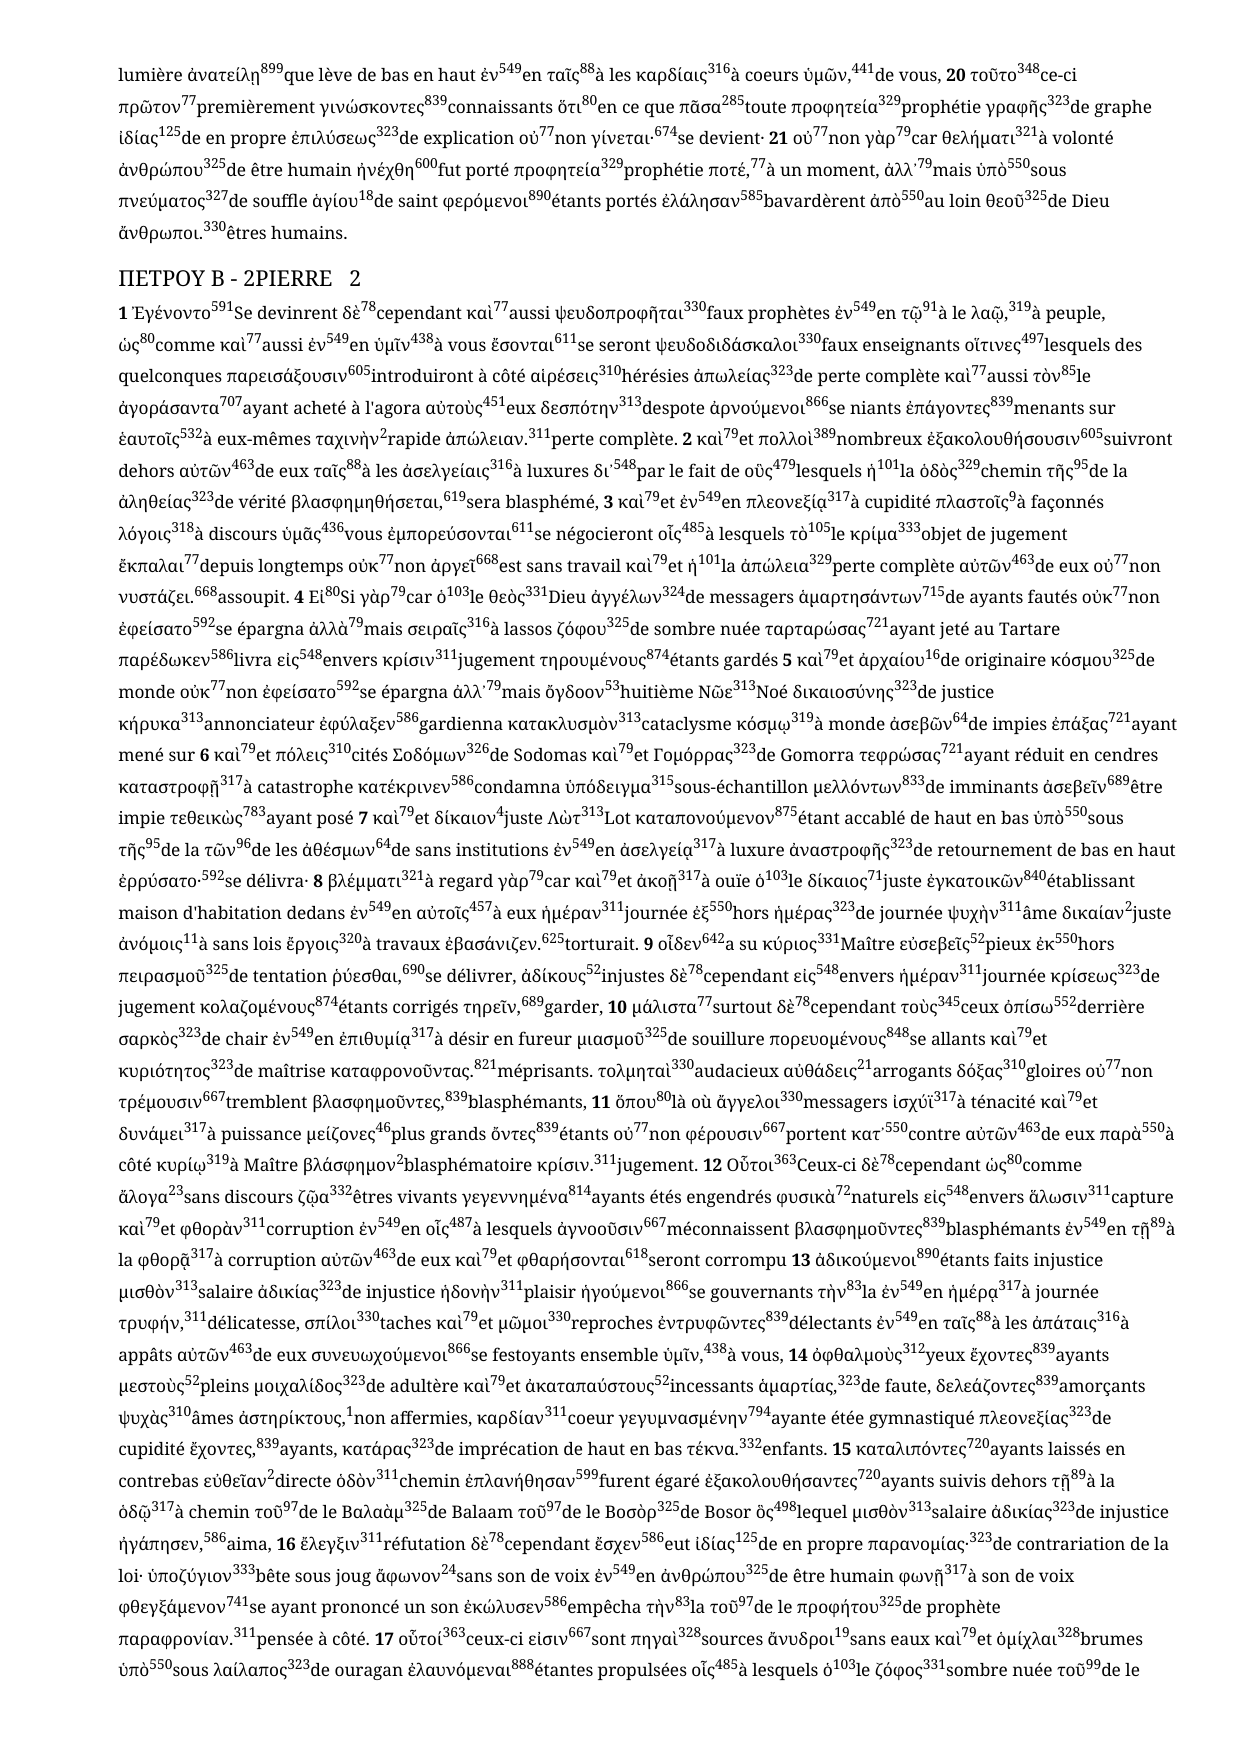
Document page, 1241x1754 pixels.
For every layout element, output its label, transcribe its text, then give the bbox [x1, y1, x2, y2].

text ΠΕΤΡΟΥ Β - 2PIERRE 2 [118, 263, 1181, 293]
text 1 Ἐγένοντο591Se devinrent δὲ78cependant καὶ77aussi ψευδοπροφῆται330faux prophètes ἐν549en τῷ91à le λαῷ,319à peuple, ὡς80comme καὶ77aussi ἐν549en ὑμῖν438à vous ἔσονται611se seront ψευδοδιδάσκαλοι330faux enseignants οἵτινες497lesquels des quelconques παρεισάξουσιν605introduiront à côté αἱρέσεις310hérésies ἀπωλείας323de perte complète καὶ77aussi τὸν85le ἀγοράσαντα707ayant acheté à l'agora αὐτοὺς451eux δεσπότην313despote ἀρνούμενοι866se niants ἐπάγοντες839menants sur ἑαυτοῖς532à eux-mêmes ταχινὴν2rapide ἀπώλειαν.311perte complète. 2 καὶ79et πολλοὶ389nombreux ἐξακολουθήσουσιν605suivront dehors αὐτῶν463de eux ταῖς88à les ἀσελγείαις316à luxures δι᾽548par le fait de οὓς479lesquels ἡ101la ὁδὸς329chemin τῆς95de la ἀληθείας323de vérité βλασφημηθήσεται,619sera blasphémé, 3 καὶ79et ἐν549en πλεονεξίᾳ317à cupidité πλαστοῖς9à façonnés λόγοις318à discours ὑμᾶς436vous ἐμπορεύσονται611se négocieront οἷς485à lesquels τὸ105le κρίμα333objet de jugement ἔκπαλαι77depuis longtemps οὐκ77non ἀργεῖ668est sans travail καὶ79et ἡ101la ἀπώλεια329perte complète αὐτῶν463de eux οὐ77non νυστάζει.668assoupit. 4 Εἰ80Si γὰρ79car ὁ103le θεὸς331Dieu ἀγγέλων324de messagers ἁμαρτησάντων715de ayants fautés οὐκ77non ἐφείσατο592se épargna ἀλλὰ79mais σειραῖς316à lassos ζόφου325de sombre nuée ταρταρώσας721ayant jeté au Tartare παρέδωκεν586livra εἰς548envers κρίσιν311jugement τηρουμένους874étants gardés 5 καὶ79et ἀρχαίου16de originaire κόσμου325de monde οὐκ77non ἐφείσατο592se épargna ἀλλ᾽79mais ὄγδοον53huitième Νῶε313Noé δικαιοσύνης323de justice κήρυκα313annonciateur ἐφύλαξεν586gardienna κατακλυσμὸν313cataclysme κόσμῳ319à monde ἀσεβῶν64de impies ἐπάξας721ayant mené sur 6 καὶ79et πόλεις310cités Σοδόμων326de Sodomas καὶ79et Γομόρρας323de Gomorra τεφρώσας721ayant réduit en cendres καταστροφῇ317à catastrophe κατέκρινεν586condamna ὑπόδειγμα315sous-échantillon μελλόντων833de imminants ἀσεβεῖν689être impie τεθεικὼς783ayant posé 7 καὶ79et δίκαιον4juste Λὼτ313Lot καταπονούμενον875étant accablé de haut en bas ὑπὸ550sous τῆς95de la τῶν96de les ἀθέσμων64de sans institutions ἐν549en ἀσελγείᾳ317à luxure ἀναστροφῆς323de retournement de bas en haut ἐρρύσατο·592se délivra· 8 βλέμματι321à regard γὰρ79car καὶ79et ἀκοῇ317à ouïe ὁ103le δίκαιος71juste ἐγκατοικῶν840établissant maison d'habitation dedans ἐν549en αὐτοῖς457à eux ἡμέραν311journée ἐξ550hors ἡμέρας323de journée ψυχὴν311âme δικαίαν2juste ἀνόμοις11à sans lois ἔργοις320à travaux ἐβασάνιζεν.625torturait. 9 οἶδεν642a su κύριος331Maître εὐσεβεῖς52pieux ἐκ550hors πειρασμοῦ325de tentation ῥύεσθαι,690se délivrer, ἀδίκους52injustes δὲ78cependant εἰς548envers ἡμέραν311journée κρίσεως323de jugement κολαζομένους874étants corrigés τηρεῖν,689garder, 10 μάλιστα77surtout δὲ78cependant τοὺς345ceux ὀπίσω552derrière σαρκὸς323de chair ἐν549en ἐπιθυμίᾳ317à désir en fureur μιασμοῦ325de souillure πορευομένους848se allants καὶ79et κυριότητος323de maîtrise καταφρονοῦντας.821méprisants. τολμηταὶ330audacieux αὐθάδεις21arrogants δόξας310gloires οὐ77non τρέμουσιν667tremblent βλασφημοῦντες,839blasphémants, 11 ὅπου80là où ἄγγελοι330messagers ἰσχύϊ317à ténacité καὶ79et δυνάμει317à puissance μείζονες46plus grands ὄντες839étants οὐ77non φέρουσιν667portent κατ᾽550contre αὐτῶν463de eux παρὰ550à côté κυρίῳ319à Maître βλάσφημον2blasphématoire κρίσιν.311jugement. 12 Οὗτοι363Ceux-ci δὲ78cependant ὡς80comme ἄλογα23sans discours ζῷα332êtres vivants γεγεννημένα814ayants étés engendrés φυσικὰ72naturels εἰς548envers ἅλωσιν311capture καὶ79et φθορὰν311corruption ἐν549en οἷς487à lesquels ἀγνοοῦσιν667méconnaissent βλασφημοῦντες839blasphémants ἐν549en τῇ89à la φθορᾷ317à corruption αὐτῶν463de eux καὶ79et φθαρήσονται618seront corrompu 13 ἀδικούμενοι890étants faits injustice μισθὸν313salaire ἀδικίας323de injustice ἡδονὴν311plaisir ἡγούμενοι866se gouvernants τὴν83la ἐν549en ἡμέρᾳ317à journée τρυφήν,311délicatesse, σπίλοι330taches καὶ79et μῶμοι330reproches ἐντρυφῶντες839délectants ἐν549en ταῖς88à les ἀπάταις316à appâts αὐτῶν463de eux συνευωχούμενοι866se festoyants ensemble ὑμῖν,438à vous, 14 ὀφθαλμοὺς312yeux ἔχοντες839ayants μεστοὺς52pleins μοιχαλίδος323de adultère καὶ79et ἀκαταπαύστους52incessants ἁμαρτίας,323de faute, δελεάζοντες839amorçants ψυχὰς310âmes ἀστηρίκτους,1non affermies, καρδίαν311coeur γεγυμνασμένην794ayante étée gymnastiqué πλεονεξίας323de cupidité ἔχοντες,839ayants, κατάρας323de imprécation de haut en bas τέκνα.332enfants. 15 καταλιπόντες720ayants laissés en contrebas εὐθεῖαν2directe ὁδὸν311chemin ἐπλανήθησαν599furent égaré ἐξακολουθήσαντες720ayants suivis dehors τῇ89à la ὁδῷ317à chemin τοῦ97de le Βαλαὰμ325de Balaam τοῦ97de le Βοσὸρ325de Bosor ὃς498lequel μισθὸν313salaire ἀδικίας323de injustice ἠγάπησεν,586aima, 16 ἔλεγξιν311réfutation δὲ78cependant ἔσχεν586eut ἰδίας125de en propre παρανομίας·323de contrariation de la loi· ὑποζύγιον333bête sous joug ἄφωνον24sans son de voix ἐν549en ἀνθρώπου325de être humain φωνῇ317à son de voix φθεγξάμενον741se ayant prononcé un son ἐκώλυσεν586empêcha τὴν83la τοῦ97de le προφήτου325de prophète παραφρονίαν.311pensée à côté. 17 οὗτοί363ceux-ci εἰσιν667sont πηγαὶ328sources ἄνυδροι19sans eaux καὶ79et ὁμίχλαι328brumes ὑπὸ550sous λαίλαπος323de ouragan ἐλαυνόμεναι888étantes propulsées οἷς485à lesquels ὁ103le ζόφος331sombre nuée τοῦ99de le σκότους327de ténèbre τετήρηται.654a été gardé. 18 ὑπέρογκα54au-dessus de masses γὰρ79car ματαιότητος323de vanité φθεγγόμενοι866se prononçants un son δελεάζουσιν667amorcent ἐν549en ἐπιθυμίαις316à désirs en fureurs σαρκὸς323de chair ἀσελγείαις316à luxures τοὺς345ceux ὀλίγως77courtement ἀποφεύγοντας821fuyants loin τοὺς345ceux ἐν549en πλάνῃ317à égarement ἀναστρεφομένους,874étants tournés de bas en haut, 19 ἐλευθερίαν311liberté αὐτοῖς457à eux ἐπαγγελλόμενοι866se promettants αὐτοὶ468eux δοῦλοι330mâles esclaves ὑπάρχοντες839subsistants τῆς95de la φθορᾶς·323de corruption· ᾧ486à lequel γάρ79car τις390un quelconque ἥττηται,648s'a infériorisé, τούτῳ352à celui-ci δεδούλωται.654a été esclavagé. 20 εἰ80si γὰρ79car ἀποφυγόντες720ayants fuis loin τὰ86les μιάσματα314miasmes τοῦ97de le κόσμου325de monde ἐν549en ἐπιγνώσει317à reconnaissance τοῦ97de le κυρίου325de Maître ἡμῶν423de nous καὶ79et σωτῆρος325de sauveur Ἰησοῦ325de Iésous Χριστοῦ,325de Christ, τούτοις353à ces-ci δὲ78cependant πάλιν77de nouveau ἐμπλακέντες759ayants étés tressés dans ἡττῶνται,647s'ont infériorisé, γέγονεν642a devenu αὐτοῖς457à eux τὰ104les ἔσχατα72derniers χείρονα48pires τῶν98de les πρώτων.66de premiers. 21 κρεῖττον49meilleur γὰρ79car ἦν625était αὐτοῖς457à eux μὴ77ne pas ἐπεγνωκέναι686avoir reconnu τὴν83la ὁδὸν311chemin τῆς95de la δικαιοσύνης323de justice ἢ79ou ἐπιγνοῦσιν712à ayants reconnus ὑποστρέψαι681retourner en arrière ἐκ550hors τῆς95de la παραδοθείσης752de ayante étée livrée αὐτοῖς457à eux ἁγίας14de sainte ἐντολῆς.323de commandement. 22 συμβέβηκεν642a arrivé avec αὐτοῖς457à eux τὸ366ce τῆς95de la ἀληθοῦς14de vrai παροιμίας·323de proverbe· κύων331chien ἐπιστρέψας721ayant retourné au-dessus ἐπὶ548sur τὸ247le ἴδιον117en propre ἐξέραμα,315vomi, καί·79et· ὗς329truie λουσαμένη738se ayante baignée εἰς548envers κυλισμὸν313roulement βορβόρου.325de bourbier. [118, 297, 1181, 1682]
text 1 Σίμων331Simon Πέτρος331Pierre δοῦλος331mâle esclave καὶ79et ἀπόστολος331envoyé Ἰησοῦ325de Iésous Χριστοῦ325de Christ τοῖς351à ceux ἰσότιμον51de valeur égal ἡμῖν419à nous λαχοῦσιν712à ayants obtenus par le sort πίστιν311croyance ἐν549en δικαιοσύνῃ317à justice τοῦ97de le θεοῦ325de Dieu ἡμῶν423de nous καὶ79et σωτῆρος325de sauveur Ἰησοῦ325de Iésous Χριστοῦ,325de Christ, 2 χάρις329grâce ὑμῖν438à vous καὶ79et εἰρήνη329paix πληθυνθείη697que soit multiplié ἐν549en ἐπιγνώσει317à reconnaissance τοῦ97de le θεοῦ325de Dieu καὶ79et Ἰησοῦ325de Iésous τοῦ97de le κυρίου325de Maître ἡμῶν.423de nous. 3 Ὡς80Comme πάντα374tous ἡμῖν419à nous τῆς95de la θείας14de divine δυνάμεως323de puissance αὐτοῦ464de lui τὰ347ces πρὸς548vers ζωὴν311vie καὶ79et εὐσέβειαν311piété δεδωρημένης790de se ayante gratifiée διὰ550par τῆς95de la ἐπιγνώσεως323de reconnaissance τοῦ358de celui καλέσαντος716de ayant appelé ἡμᾶς416nous διὰ550par δόξης323de gloire καὶ79et ἀρετῆς323de vertue 4 δι᾽550par ὧν493de lesquels τὰ246les τίμια5de valeurs καὶ79et μέγιστα5plus grands ἡμῖν419à nous ἐπαγγέλματα314promesses δεδώρηται,648s'a gratifié, ἵνα80afin que διὰ550par τούτων359de ces-ci γένησθε902que vous vous deveniez θείας63de divine κοινωνοὶ330communiants φύσεως323de nature ἀποφυγόντες720ayants fuis loin τῆς95de la ἐν549en τῷ91à le κόσμῳ319à monde ἐν549en ἐπιθυμίᾳ317à désir en fureur φθορᾶς.323de corruption. 5 καὶ77aussi αὐτὸ348même τοῦτο140ce-ci δὲ78cependant σπουδὴν311hâte πᾶσαν267toute παρεισενέγκαντες720ayants importés à côté ἐπιχορηγήσατε553fournissez comme chorège au dessus ἐν549en τῇ89à la πίστει317à croyance ὑμῶν441de vous τὴν83la ἀρετήν,311vertue, ἐν549en δὲ78cependant τῇ89à la ἀρετῇ317à vertue τὴν83la γνῶσιν,311connaissance, 6 ἐν549en δὲ78cependant τῇ89à la γνώσει317à connaissance τὴν83la ἐγκράτειαν,311maîtrise intérieure, ἐν549en δὲ78cependant τῇ89à la ἐγκρατείᾳ317à maîtrise intérieure τὴν83la ὑπομονήν,311résistance, ἐν549en δὲ78cependant τῇ89à la ὑπομονῇ317à résistance τὴν83la εὐσέβειαν,311piété, 7 ἐν549en δὲ78cependant τῇ89à la εὐσεβείᾳ317à piété τὴν83la φιλαδελφίαν,311amitié fraternel, ἐν549en δὲ78cependant τῇ89à la φιλαδελφίᾳ317à amitié fraternel τὴν83la ἀγάπην.311amour. 8 ταῦτα365ces-ci γὰρ79car ὑμῖν438à vous ὑπάρχοντα841subsistants καὶ79et πλεονάζοντα841faisants plus nombreux οὐκ77non ἀργοὺς52sans travaux οὐδὲ79non cependant ἀκάρπους52sans fruits καθίστησιν668constitue εἰς548envers τὴν83la τοῦ97de le κυρίου325de Maître ἡμῶν423de nous Ἰησοῦ325de Iésous Χριστοῦ325de Christ ἐπίγνωσιν·311reconnaissance· 9 ᾧ486à lequel γὰρ79car μὴ77ne pas πάρεστιν668est à côté ταῦτα,365ces-ci, τυφλός47aveugle ἐστιν668est μυωπάζων840étant myope λήθην311oubli λαβὼν721ayant pris τοῦ97de le καθαρισμοῦ325de purification τῶν94de les πάλαι77vieillement αὐτοῦ464de lui ἁμαρτιῶν.322de fautes. 10 διὸ79c'est pourquoi μᾶλλον,77davantage, ἀδελφοί,336frères, σπουδάσατε553soyez en hâte βεβαίαν51ferme ὑμῶν441de vous τὴν83la κλῆσιν311appellation καὶ79et ἐκλογὴν311élection ποιεῖσθαι·690se faire· ταῦτα347ces-ci γὰρ79car ποιοῦντες839faisants οὐ77non μὴ77ne pas πταίσητέ896que vous trébuchiez ποτε.77à un moment. 11 οὕτως77ainsi γὰρ79car πλουσίως77richement ἐπιχορηγηθήσεται619sera fourni comme chorège au dessus ὑμῖν438à vous ἡ101la εἴσοδος329entrée de chemin εἰς548envers τὴν83la αἰώνιον2éternelle βασιλείαν311royauté τοῦ97de le κυρίου325de Maître ἡμῶν423de nous καὶ79et σωτῆρος325de sauveur Ἰησοῦ325de Iésous Χριστοῦ.325de Christ. 12 Διὸ79C'est pourquoi μελλήσω602j'imminerai ἀεὶ77toujours ὑμᾶς436vous ὑπομιμνῄσκειν689remémorer le dessous περὶ550autour τούτων359de ces-ci καίπερ79et certes εἰδότας769ayants sus καὶ79et ἐστηριγμένους795ayants étés fixés ἐν549en τῇ89à la παρούσῃ826à étante à côté ἀληθείᾳ.317à vérité. 13 δίκαιον55juste δὲ78cependant ἡγοῦμαι,670je me gouverne, ἐφ᾽548sur ὅσον480autant lequel εἰμὶ664je suis ἐν549en τούτῳ146à ce-ci τῷ93à le σκηνώματι,321à campement, διεγείρειν689réveiller ὑμᾶς436vous ἐν549en ὑπομνήσει317à remémoration du dessous 14 εἰδὼς783ayant su ὅτι80en ce que ταχινή45rapide ἐστιν668est ἡ101la ἀπόθεσις329pose au loin τοῦ99de le σκηνώματός327de campement μου,424de moi, καθὼς77de haut en bas comme καὶ77aussi ὁ103le κύριος331Maître ἡμῶν423de nous Ἰησοῦς331Iésous Χριστὸς331Christ ἐδήλωσέν586mit en évidence μοι.420à moi. 15 σπουδάσω602je serai en hâte δὲ78cependant καὶ77aussi ἑκάστοτε77chaque moment ἔχειν689avoir ὑμᾶς436vous μετὰ548après τὴν83la ἐμὴν216mienne ἔξοδον311exode τὴν344celle τούτων359de ces-ci μνήμην311mémoire ποιεῖσθαι.690se faire. 16 Οὐ77Non γὰρ79car σεσοφισμένοις800à ayants étés faits sage μύθοις318à mythes ἐξακολουθήσαντες720ayants suivis dehors ἐγνωρίσαμεν581nous fîmes connaître ὑμῖν438à vous τὴν83la τοῦ97de le κυρίου325de Maître ἡμῶν423de nous Ἰησοῦ325de Iésous Χριστοῦ325de Christ δύναμιν311puissance καὶ79et παρουσίαν311présence ἀλλ᾽79mais ἐπόπται330surveillants époptes γενηθέντες759ayants étés devenus τῆς95de la ἐκείνου358de celui-là μεγαλειότητος.323de magnificence. 17 λαβὼν721ayant pris γὰρ79car παρὰ550à côté θεοῦ325de Dieu πατρὸς325de père τιμὴν311valeur καὶ79et δόξαν311gloire φωνῆς323de son de voix ἐνεχθείσης752de ayante étée portée αὐτῷ458à lui τοιᾶσδε356de telle ὑπὸ550sous τῆς95de la μεγαλοπρεποῦς14de magnificente δόξης·323de gloire· ὁ103le υἱός331fils μου424de moi ὁ103le ἀγαπητός22aimé μου424de moi οὗτός364celui-ci ἐστιν668est εἰς548envers ὃν480lequel ἐγὼ431moi εὐδόκησα582j'estimai en bien 18 καὶ79et ταύτην136celle-ci τὴν83la φωνὴν311son de voix ἡμεῖς430nous ἠκούσαμεν581nous écoutâmes ἐξ550hors οὐρανοῦ325de ciel ἐνεχθεῖσαν742ayante étée portée σὺν549avec αὐτῷ458à lui ὄντες839étants ἐν549en τῷ93à le ἁγίῳ12à saint ὄρει.321à montagne. 19 καὶ79et ἔχομεν663nous avons βεβαιότερον4plus certain τὸν85le προφητικὸν4prophétique λόγον313discours ᾧ486à lequel καλῶς77bellement ποιεῖτε665vous faites προσέχοντες839attenants ὡς80comme λύχνῳ319à chandelle φαίνοντι828à apparaissant en lumière ἐν549en αὐχμηρῷ10à desséché τόπῳ,319à lieu, ἕως80jusqu'à ce que οὗ494de lequel ἡμέρα329journée διαυγάσῃ899que brille à travers καὶ79et φωσφόρος71portant lumière ἀνατείλῃ899que lève de bas en haut ἐν549en ταῖς88à les καρδίαις316à coeurs ὑμῶν,441de vous, 20 τοῦτο348ce-ci πρῶτον77premièrement γινώσκοντες839connaissants ὅτι80en ce que πᾶσα285toute προφητεία329prophétie γραφῆς323de graphe ἰδίας125de en propre ἐπιλύσεως323de explication οὐ77non γίνεται·674se devient· 21 οὐ77non γὰρ79car θελήματι321à volonté ἀνθρώπου325de être humain ἠνέχθη600fut porté προφητεία329prophétie ποτέ,77à un moment, ἀλλ᾽79mais ὑπὸ550sous πνεύματος327de souffle ἁγίου18de saint φερόμενοι890étants portés ἐλάλησαν585bavardèrent ἀπὸ550au loin θεοῦ325de Dieu ἄνθρωποι.330êtres humains. [118, 59, 1181, 244]
